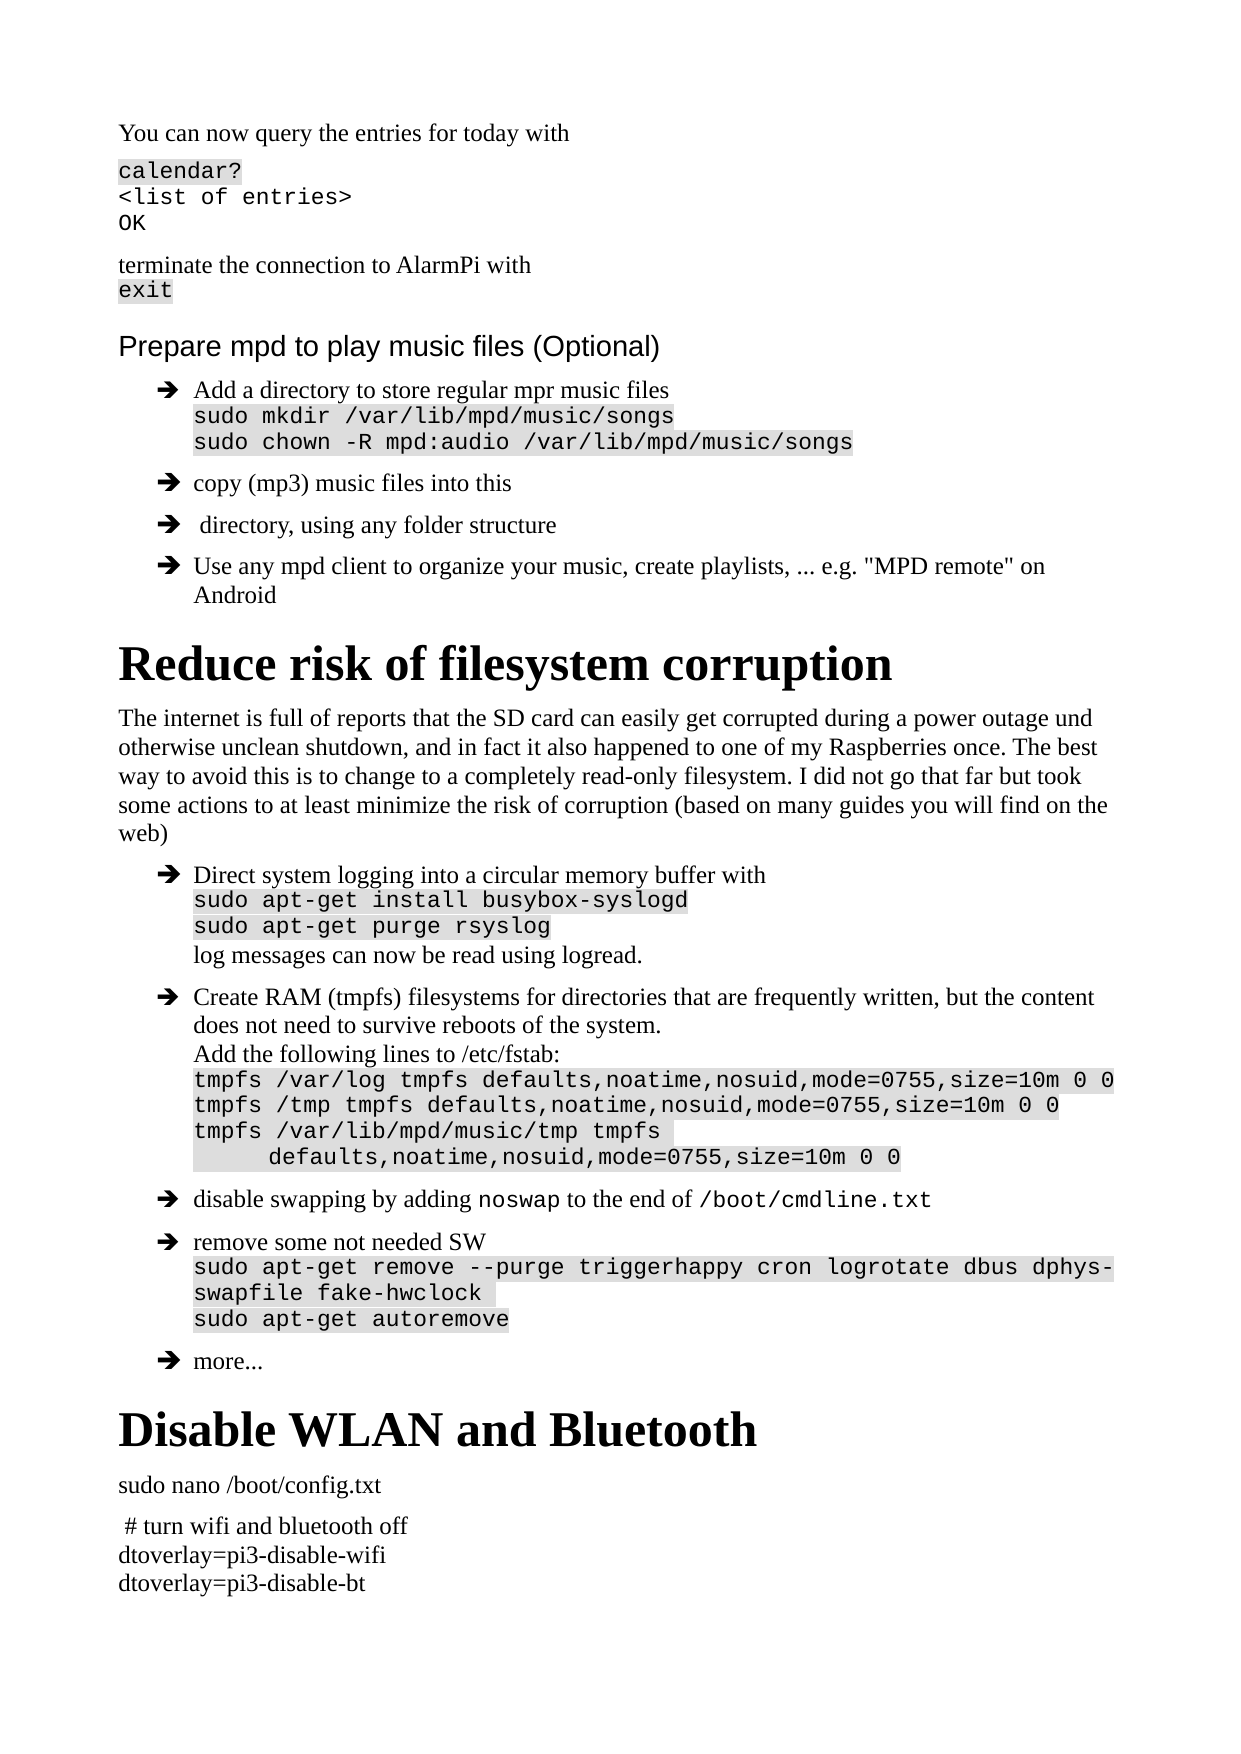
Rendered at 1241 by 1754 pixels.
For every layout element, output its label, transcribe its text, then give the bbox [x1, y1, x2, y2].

subtitle Disable WLAN and Bluetooth [118, 1400, 1122, 1457]
list directory, using any folder structure [156, 510, 1122, 538]
text sudo nano /boot/config.txt [118, 1470, 1122, 1498]
text terminate the connection to AlarmPi with exit [118, 250, 1122, 304]
list Add a directory to store regular mpr music files sudo mkdir /var/lib/mpd/music/songs sudo chown -R mpd:audio /var/lib/mpd/music/songs [156, 375, 1122, 456]
text # turn wifi and bluetooth off dtoverlay=pi3-disable-wifi dtoverlay=pi3-disable-bt [118, 1511, 1122, 1597]
list more... [156, 1346, 1122, 1375]
subtitle Prepare mpd to play music files (Optional) [118, 329, 1122, 363]
list Create RAM (tmpfs) filesystems for directories that are frequently written, but the content does not need to survive reboots of the system. Add the following lines to /etc/fstab: tmpfs /var/log tmpfs defaults,noatime,nosuid,mode=0755,size=10m 0 0 tmpfs /tmp tmpfs defaults,noatime,nosuid,mode=0755,size=10m 0 0 tmpfs /var/lib/mpd/music/tmp tmpfs defaults,noatime,nosuid,mode=0755,size=10m 0 0 [156, 982, 1122, 1172]
list disable swapping by adding noswap to the end of /boot/cmdline.txt [156, 1184, 1122, 1214]
text You can now query the entries for today with [118, 118, 1122, 147]
list Direct system logging into a circular memory buffer with sudo apt-get install busybox-syslogd sudo apt-get purge rsyslog log messages can now be read using logread. [156, 860, 1122, 969]
list Use any mpd client to organize your music, create playlists, ... e.g. "MPD remote" on Android [156, 551, 1122, 608]
list copy (mp3) music files into this [156, 468, 1122, 497]
list remove some not needed SW sudo apt-get remove --purge triggerhappy cron logrotate dbus dphys-swapfile fake-hwclock sudo apt-get autoremove [156, 1227, 1122, 1333]
text The internet is full of reports that the SD card can easily get corrupted during a power outage und otherwise unclean shutdown, and in fact it also happened to one of my Raspberries once. The best way to avoid this is to change to a completely read-only filesystem. I did not go that far but took some actions to at least minimize the risk of corruption (based on many guides you will find on the web) [118, 703, 1122, 847]
subtitle Reduce risk of filesystem corruption [118, 633, 1122, 691]
text calendar? <list of entries> OK [118, 159, 1122, 237]
